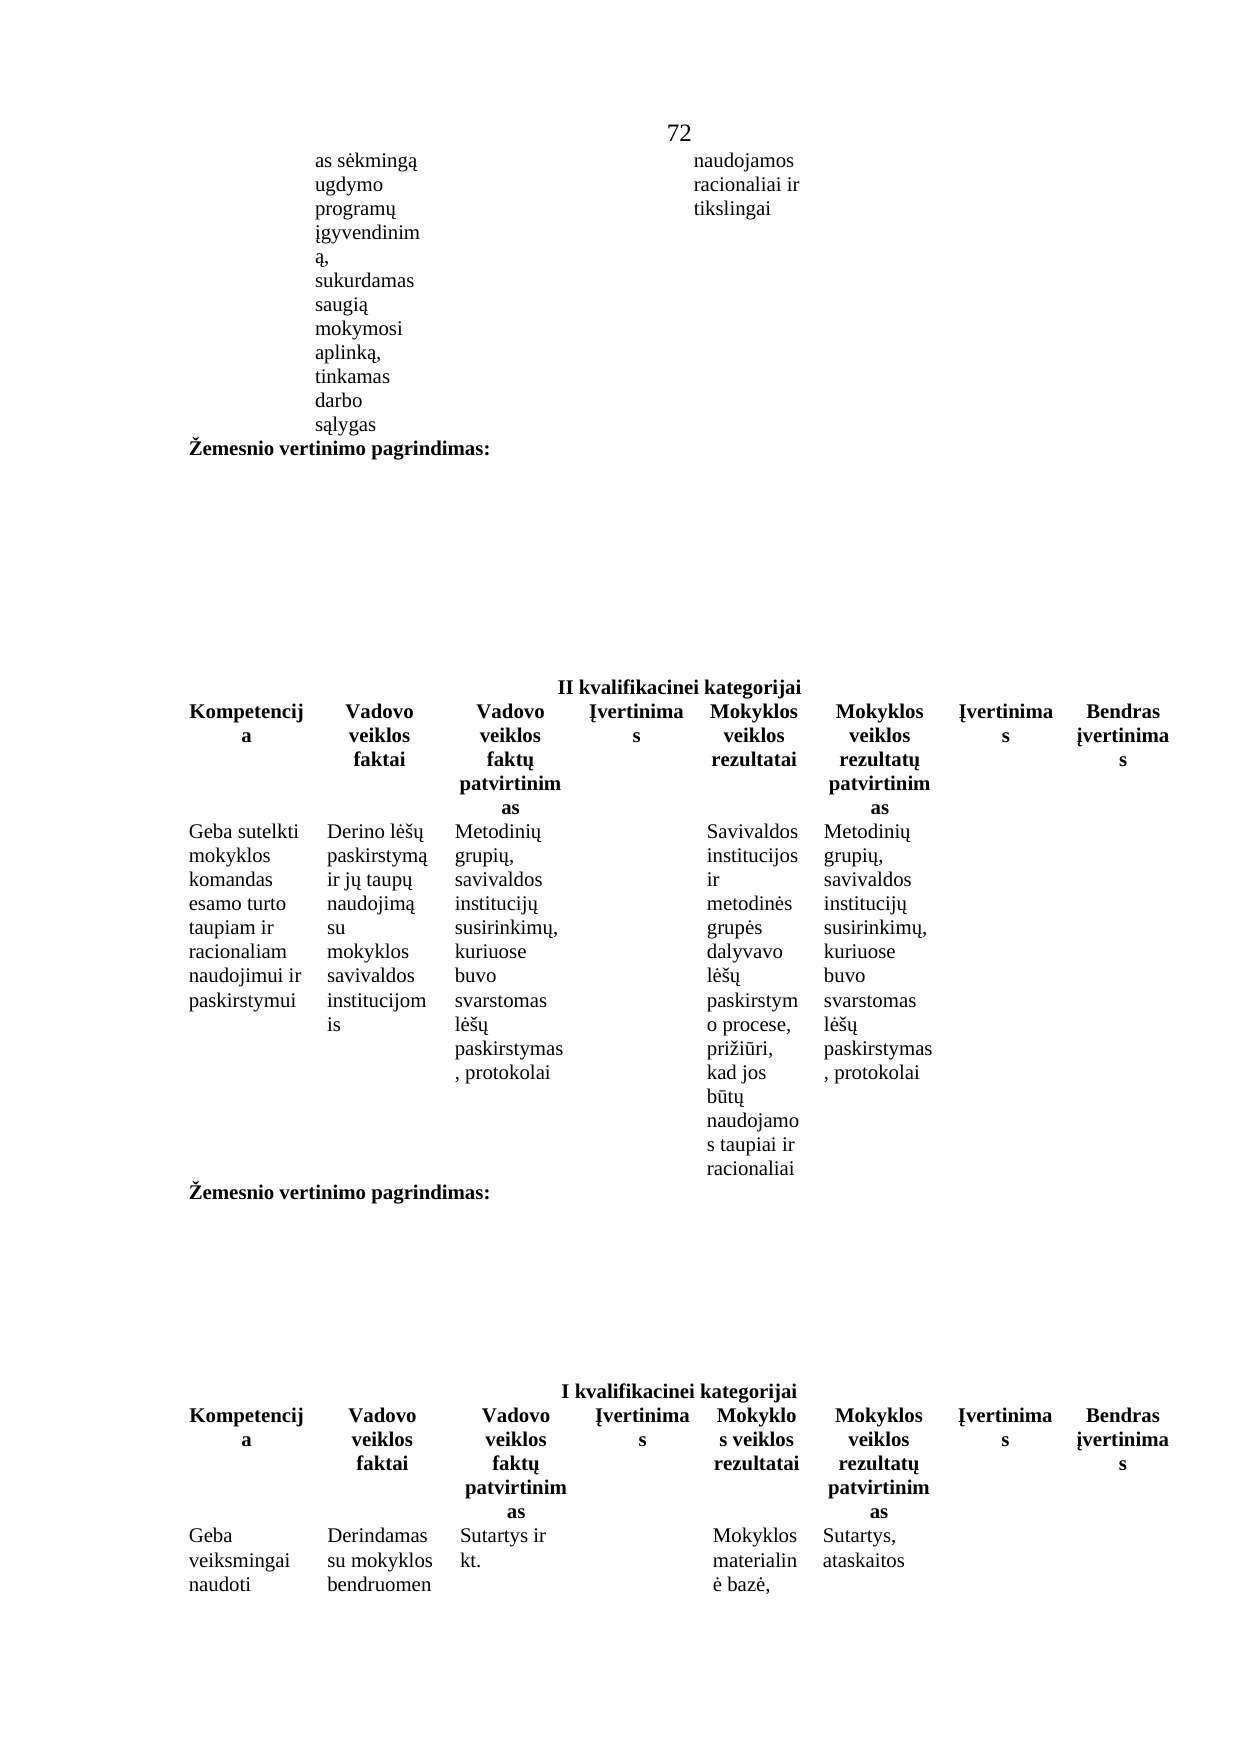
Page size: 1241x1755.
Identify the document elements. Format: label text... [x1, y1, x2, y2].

table_cell Derindamas su mokyklos bendruomen [316, 1524, 448, 1596]
table_cell Mokyklos veiklos rezultatų patvirtinimas [811, 1403, 946, 1523]
table_cell [433, 148, 574, 436]
table_cell Mokyklos veiklos rezultatai [701, 1403, 811, 1523]
table_cell Įvertinimas [577, 699, 695, 819]
table_cell Metodinių grupių, savivaldos institucijų susirinkimų, kuriuose buvo svarstomas lėšų paskirstymas, protokolai [813, 819, 947, 1180]
table_cell Mokyklos materialinė bazė, [701, 1524, 811, 1596]
table_cell [825, 148, 966, 436]
table_header I kvalifikacinei kategorijai [177, 1379, 1181, 1403]
table_cell [1064, 1524, 1181, 1596]
table_cell Vadovo veiklos faktai [316, 1403, 448, 1523]
table_cell Žemesnio vertinimo pagrindimas: [177, 1180, 1181, 1350]
table_cell Įvertinimas [946, 1403, 1064, 1523]
table_cell naudojamos racionaliai ir tikslingai [682, 148, 825, 436]
table_cell [574, 148, 682, 436]
table_cell Mokyklos veiklos rezultatai [695, 699, 812, 819]
table_cell Derino lėšų paskirstymą ir jų taupų naudojimą su mokyklos savivaldos institucijomis [316, 819, 443, 1180]
table_cell [1074, 148, 1181, 436]
table_cell Žemesnio vertinimo pagrindimas: [177, 436, 1181, 646]
table_cell [947, 819, 1065, 1180]
table_cell Mokyklos veiklos rezultatų patvirtinimas [813, 699, 947, 819]
table_cell Kompetencija [177, 699, 316, 819]
table_cell [177, 148, 303, 436]
table_cell Sutartys, ataskaitos [811, 1524, 946, 1596]
table_cell Savivaldos institucijos ir metodinės grupės dalyvavo lėšų paskirstymo procese, prižiūri, kad jos būtų naudojamos taupiai ir racionaliai [695, 819, 812, 1180]
table_cell Metodinių grupių, savivaldos institucijų susirinkimų, kuriuose buvo svarstomas lėšų paskirstymas, protokolai [443, 819, 577, 1180]
table_cell [1065, 819, 1181, 1180]
table_header II kvalifikacinei kategorijai [177, 675, 1181, 699]
table_cell [966, 148, 1074, 436]
table_cell as sėkmingą ugdymo programų įgyvendinimą, sukurdamas saugią mokymosi aplinką, tinkamas darbo sąlygas [304, 148, 433, 436]
table_cell Vadovo veiklos faktai [316, 699, 443, 819]
table_cell Bendras įvertinimas [1064, 1403, 1181, 1523]
table_cell Geba veiksmingai naudoti [177, 1524, 316, 1596]
table_cell Vadovo veiklos faktų patvirtinimas [443, 699, 577, 819]
table_cell Geba sutelkti mokyklos komandas esamo turto taupiam ir racionaliam naudojimui ir paskirstymui [177, 819, 316, 1180]
table_cell [946, 1524, 1064, 1596]
table_cell [577, 819, 695, 1180]
table_cell Kompetencija [177, 1403, 316, 1523]
table_cell Įvertinimas [947, 699, 1065, 819]
table_cell Sutartys ir kt. [449, 1524, 583, 1596]
table_cell Bendras įvertinimas [1065, 699, 1181, 819]
table_cell Vadovo veiklos faktų patvirtinimas [449, 1403, 583, 1523]
table_cell [583, 1524, 701, 1596]
table_cell Įvertinimas [583, 1403, 701, 1523]
